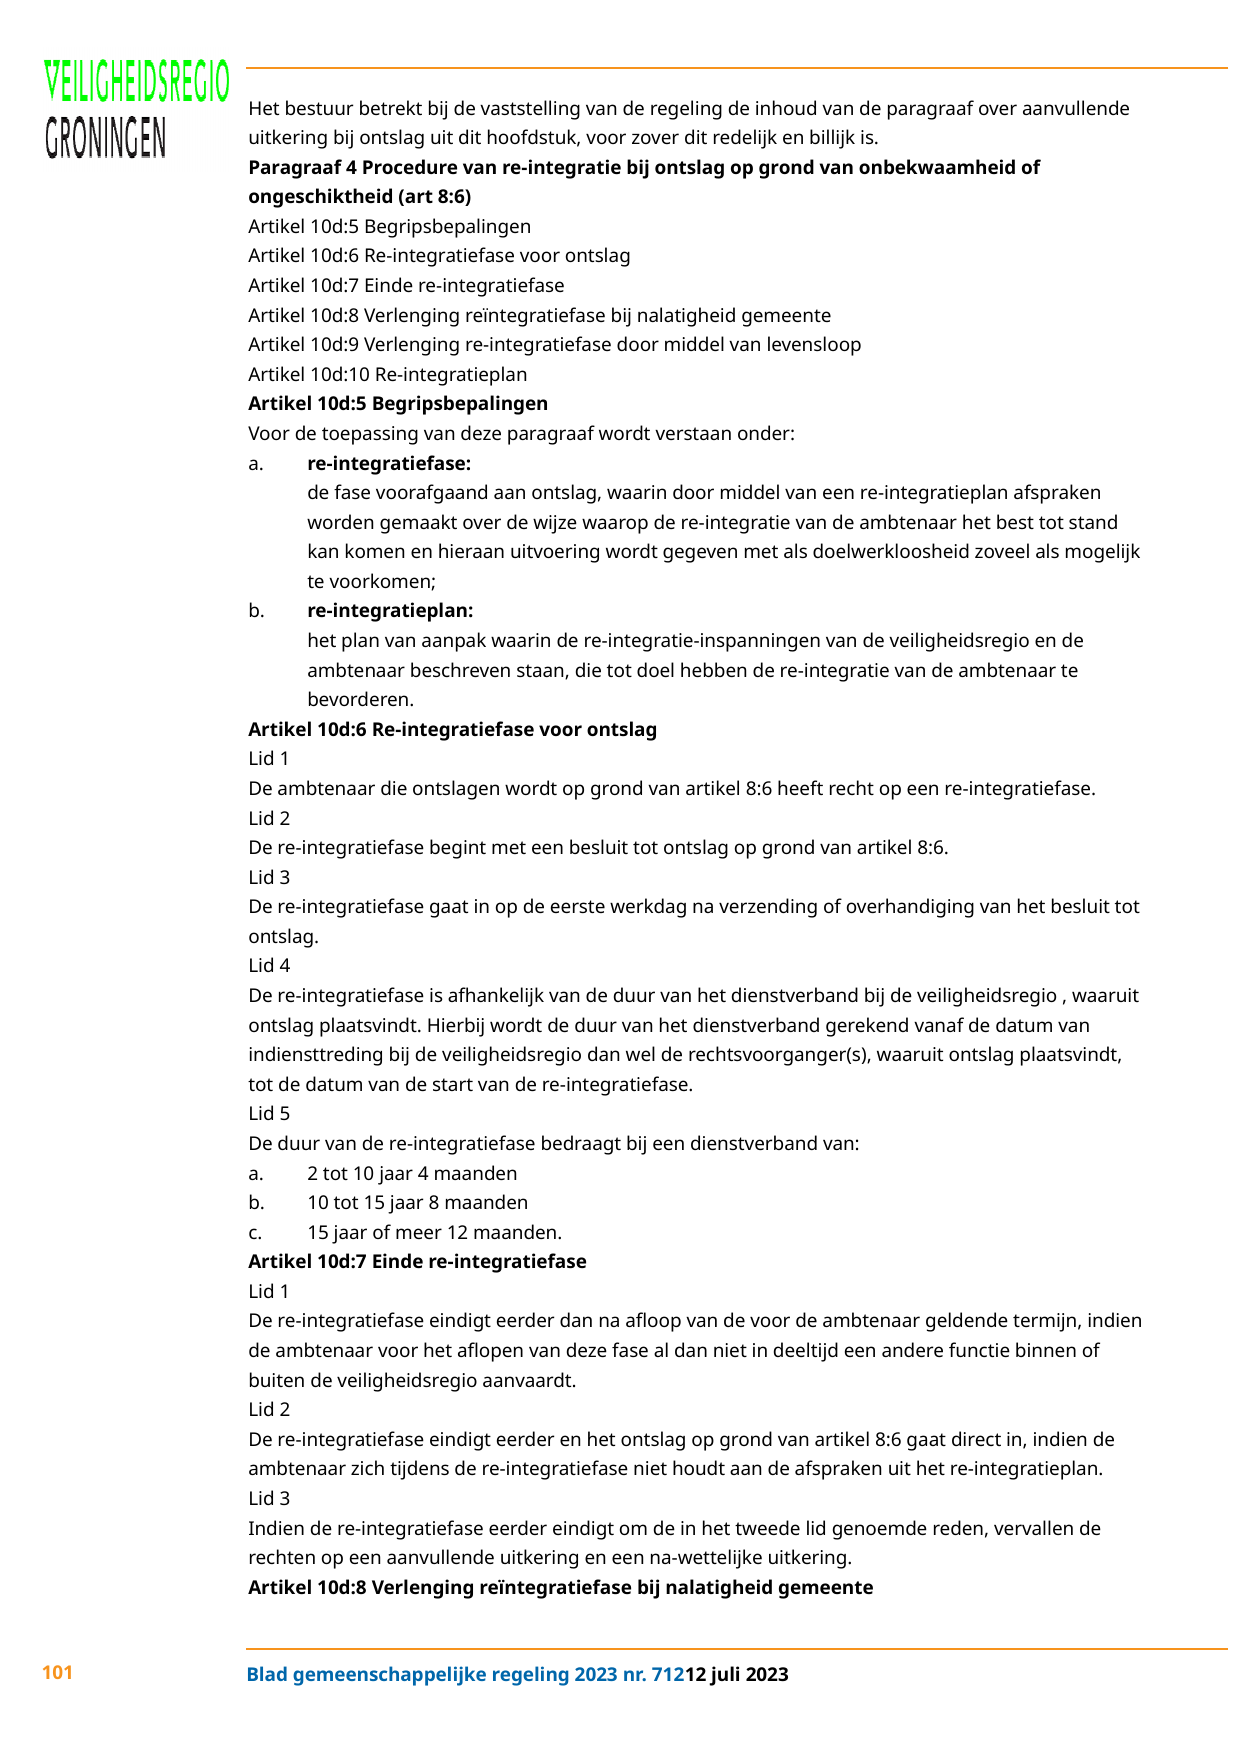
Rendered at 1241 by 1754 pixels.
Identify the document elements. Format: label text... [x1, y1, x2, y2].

text Lid 2 [248, 1396, 1152, 1422]
text De re-integratiefase is afhankelijk van de duur van het dienstverband bij de veiligheidsregio , waaruit ontslag plaatsvindt. Hierbij wordt de duur van het dienstverband gerekend vanaf de datum van indiensttreding bij de veiligheidsregio dan wel de rechtsvoorganger(s), waaruit ontslag plaatsvindt, tot de datum van de start van de re-integratiefase. [248, 982, 1152, 1097]
text Lid 3 [248, 1485, 1152, 1511]
text De ambtenaar die ontslagen wordt op grond van artikel 8:6 heeft recht op een re-integratiefase. [248, 775, 1152, 801]
text De re-integratiefase eindigt eerder dan na afloop van de voor de ambtenaar geldende termijn, indien de ambtenaar voor het aflopen van deze fase al dan niet in deeltijd een andere functie binnen of buiten de veiligheidsregio aanvaardt. [248, 1308, 1152, 1393]
text Voor de toepassing van deze paragraaf wordt verstaan onder: [248, 420, 1152, 446]
text Lid 5 [248, 1101, 1152, 1126]
list 10 tot 15 jaar 8 maanden [248, 1189, 1152, 1215]
text Lid 1 [248, 1278, 1152, 1304]
list het plan van aanpak waarin de re-integratie-inspanningen van de veiligheidsregio en de ambtenaar beschreven staan, die tot doel hebben de re-integratie van de ambtenaar te bevorderen. [248, 627, 1152, 712]
text Paragraaf 4 Procedure van re-integratie bij ontslag op grond van onbekwaamheid of ongeschiktheid (art 8:6) [248, 154, 1152, 209]
text De re-integratiefase eindigt eerder en het ontslag op grond van artikel 8:6 gaat direct in, indien de ambtenaar zich tijdens de re-integratiefase niet houdt aan de afspraken uit het re-integratieplan. [248, 1426, 1152, 1481]
text Artikel 10d:6 Re-integratiefase voor ontslag [248, 243, 1152, 268]
text De re-integratiefase begint met een besluit tot ontslag op grond van artikel 8:6. [248, 834, 1152, 860]
text Artikel 10d:7 Einde re-integratiefase [248, 272, 1152, 298]
text Artikel 10d:6 Re-integratiefase voor ontslag [248, 716, 1152, 742]
list de fase voorafgaand aan ontslag, waarin door middel van een re-integratieplan afspraken worden gemaakt over de wijze waarop de re-integratie van de ambtenaar het best tot stand kan komen en hieraan uitvoering wordt gegeven met als doelwerkloosheid zoveel als mogelijk te voorkomen; [248, 479, 1152, 594]
picture [41, 47, 231, 172]
text Artikel 10d:7 Einde re-integratiefase [248, 1248, 1152, 1274]
text Artikel 10d:5 Begripsbepalingen [248, 391, 1152, 416]
text Lid 2 [248, 805, 1152, 831]
text Artikel 10d:10 Re-integratieplan [248, 361, 1152, 387]
text Artikel 10d:8 Verlenging reïntegratiefase bij nalatigheid gemeente [248, 302, 1152, 328]
text Het bestuur betrekt bij de vaststelling van de regeling de inhoud van de paragraaf over aanvullende uitkering bij ontslag uit dit hoofdstuk, voor zover dit redelijk en billijk is. [248, 95, 1152, 150]
text Artikel 10d:5 Begripsbepalingen [248, 213, 1152, 239]
text Indien de re-integratiefase eerder eindigt om de in het tweede lid genoemde reden, vervallen de rechten op een aanvullende uitkering en een na-wettelijke uitkering. [248, 1515, 1152, 1570]
text Lid 1 [248, 746, 1152, 771]
text De re-integratiefase gaat in op de eerste werkdag na verzending of overhandiging van het besluit tot ontslag. [248, 893, 1152, 949]
text Artikel 10d:8 Verlenging reïntegratiefase bij nalatigheid gemeente [248, 1574, 1152, 1600]
text De duur van de re-integratiefase bedraagt bij een dienstverband van: [248, 1130, 1152, 1156]
list 15 jaar of meer 12 maanden. [248, 1219, 1152, 1245]
list re-integratieplan: [248, 598, 1152, 623]
list 2 tot 10 jaar 4 maanden [248, 1160, 1152, 1186]
list re-integratiefase: [248, 450, 1152, 476]
text Artikel 10d:9 Verlenging re-integratiefase door middel van levensloop [248, 331, 1152, 357]
text Lid 3 [248, 864, 1152, 890]
text Lid 4 [248, 953, 1152, 978]
